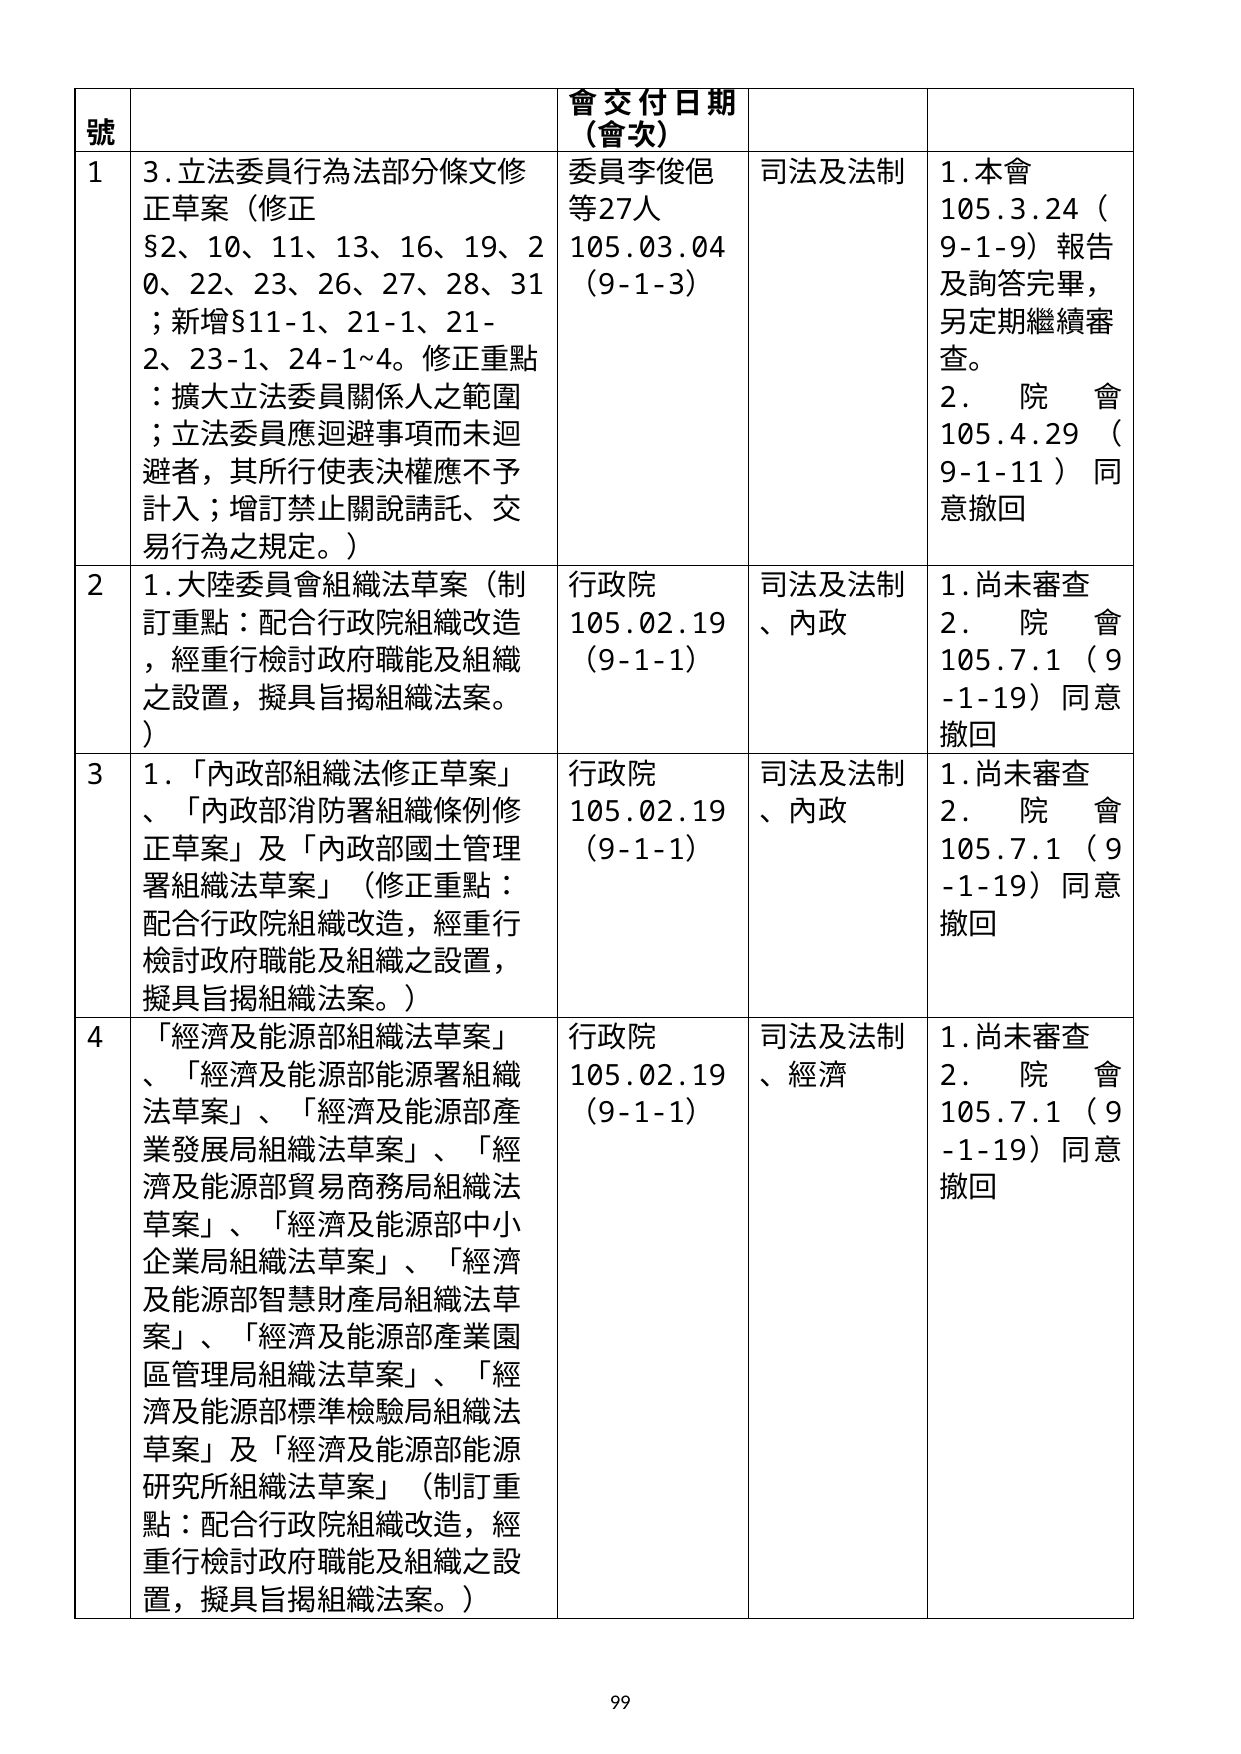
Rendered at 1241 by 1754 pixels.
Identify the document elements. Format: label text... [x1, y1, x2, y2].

table_cell 委員李俊俋等27人 105.03.04 （9-1-3） [558, 152, 748, 565]
table_cell 司法及法制、內政 [749, 566, 927, 753]
table_header 會交付日期（會次） [558, 89, 748, 151]
table_cell 2 [76, 566, 130, 753]
table_cell 司法及法制、內政 [749, 754, 927, 1017]
table_header [928, 89, 1133, 151]
table_cell 司法及法制 [749, 152, 927, 565]
table_cell 司法及法制、經濟 [749, 1018, 927, 1618]
table_header 號 [76, 89, 130, 151]
table_cell 1.「內政部組織法修正草案」、「內政部消防署組織條例修正草案」及「內政部國土管理署組織法草案」（修正重點：配合行政院組織改造，經重行檢討政府職能及組織之設置，擬具旨揭組織法案。） [131, 754, 557, 1017]
table_cell 行政院 105.02.19 （9-1-1） [558, 566, 748, 753]
table_cell 行政院 105.02.19 （9-1-1） [558, 754, 748, 1017]
table_cell 1.大陸委員會組織法草案（制訂重點：配合行政院組織改造，經重行檢討政府職能及組織之設置，擬具旨揭組織法案。） [131, 566, 557, 753]
table_cell 3 [76, 754, 130, 1017]
table_cell 1 [76, 152, 130, 565]
table_cell 4 [76, 1018, 130, 1618]
table_cell 1.尚未審查 2.院會105.7.1（9-1-19）同意撤回 [928, 754, 1133, 1017]
table_header [749, 89, 927, 151]
table_header [131, 89, 557, 151]
table_cell 1.尚未審查 2.院會105.7.1（9-1-19）同意撤回 [928, 1018, 1133, 1618]
table_cell 1.本會105.3.24（9-1-9）報告及詢答完畢，另定期繼續審查。 2.院會105.4.29（9-1-11）同意撤回 [928, 152, 1133, 565]
table_cell 1.尚未審查 2.院會105.7.1（9-1-19）同意撤回 [928, 566, 1133, 753]
table_cell 3.立法委員行為法部分條文修正草案（修正§2、10、11、13、16、19、20、22、23、26、27、28、31；新增§11-1、21-1、21-2、23-1、24-1~4。修正重點：擴大立法委員關係人之範圍；立法委員應迴避事項而未迴避者，其所行使表決權應不予計入；增訂禁止關說請託、交易行為之規定。） [131, 152, 557, 565]
table_cell 行政院 105.02.19 （9-1-1） [558, 1018, 748, 1618]
table_cell 「經濟及能源部組織法草案」、「經濟及能源部能源署組織法草案」、「經濟及能源部產業發展局組織法草案」、「經濟及能源部貿易商務局組織法草案」、「經濟及能源部中小企業局組織法草案」、「經濟及能源部智慧財產局組織法草案」、「經濟及能源部產業園區管理局組織法草案」、「經濟及能源部標準檢驗局組織法草案」及「經濟及能源部能源研究所組織法草案」（制訂重點：配合行政院組織改造，經重行檢討政府職能及組織之設置，擬具旨揭組織法案。） [131, 1018, 557, 1618]
